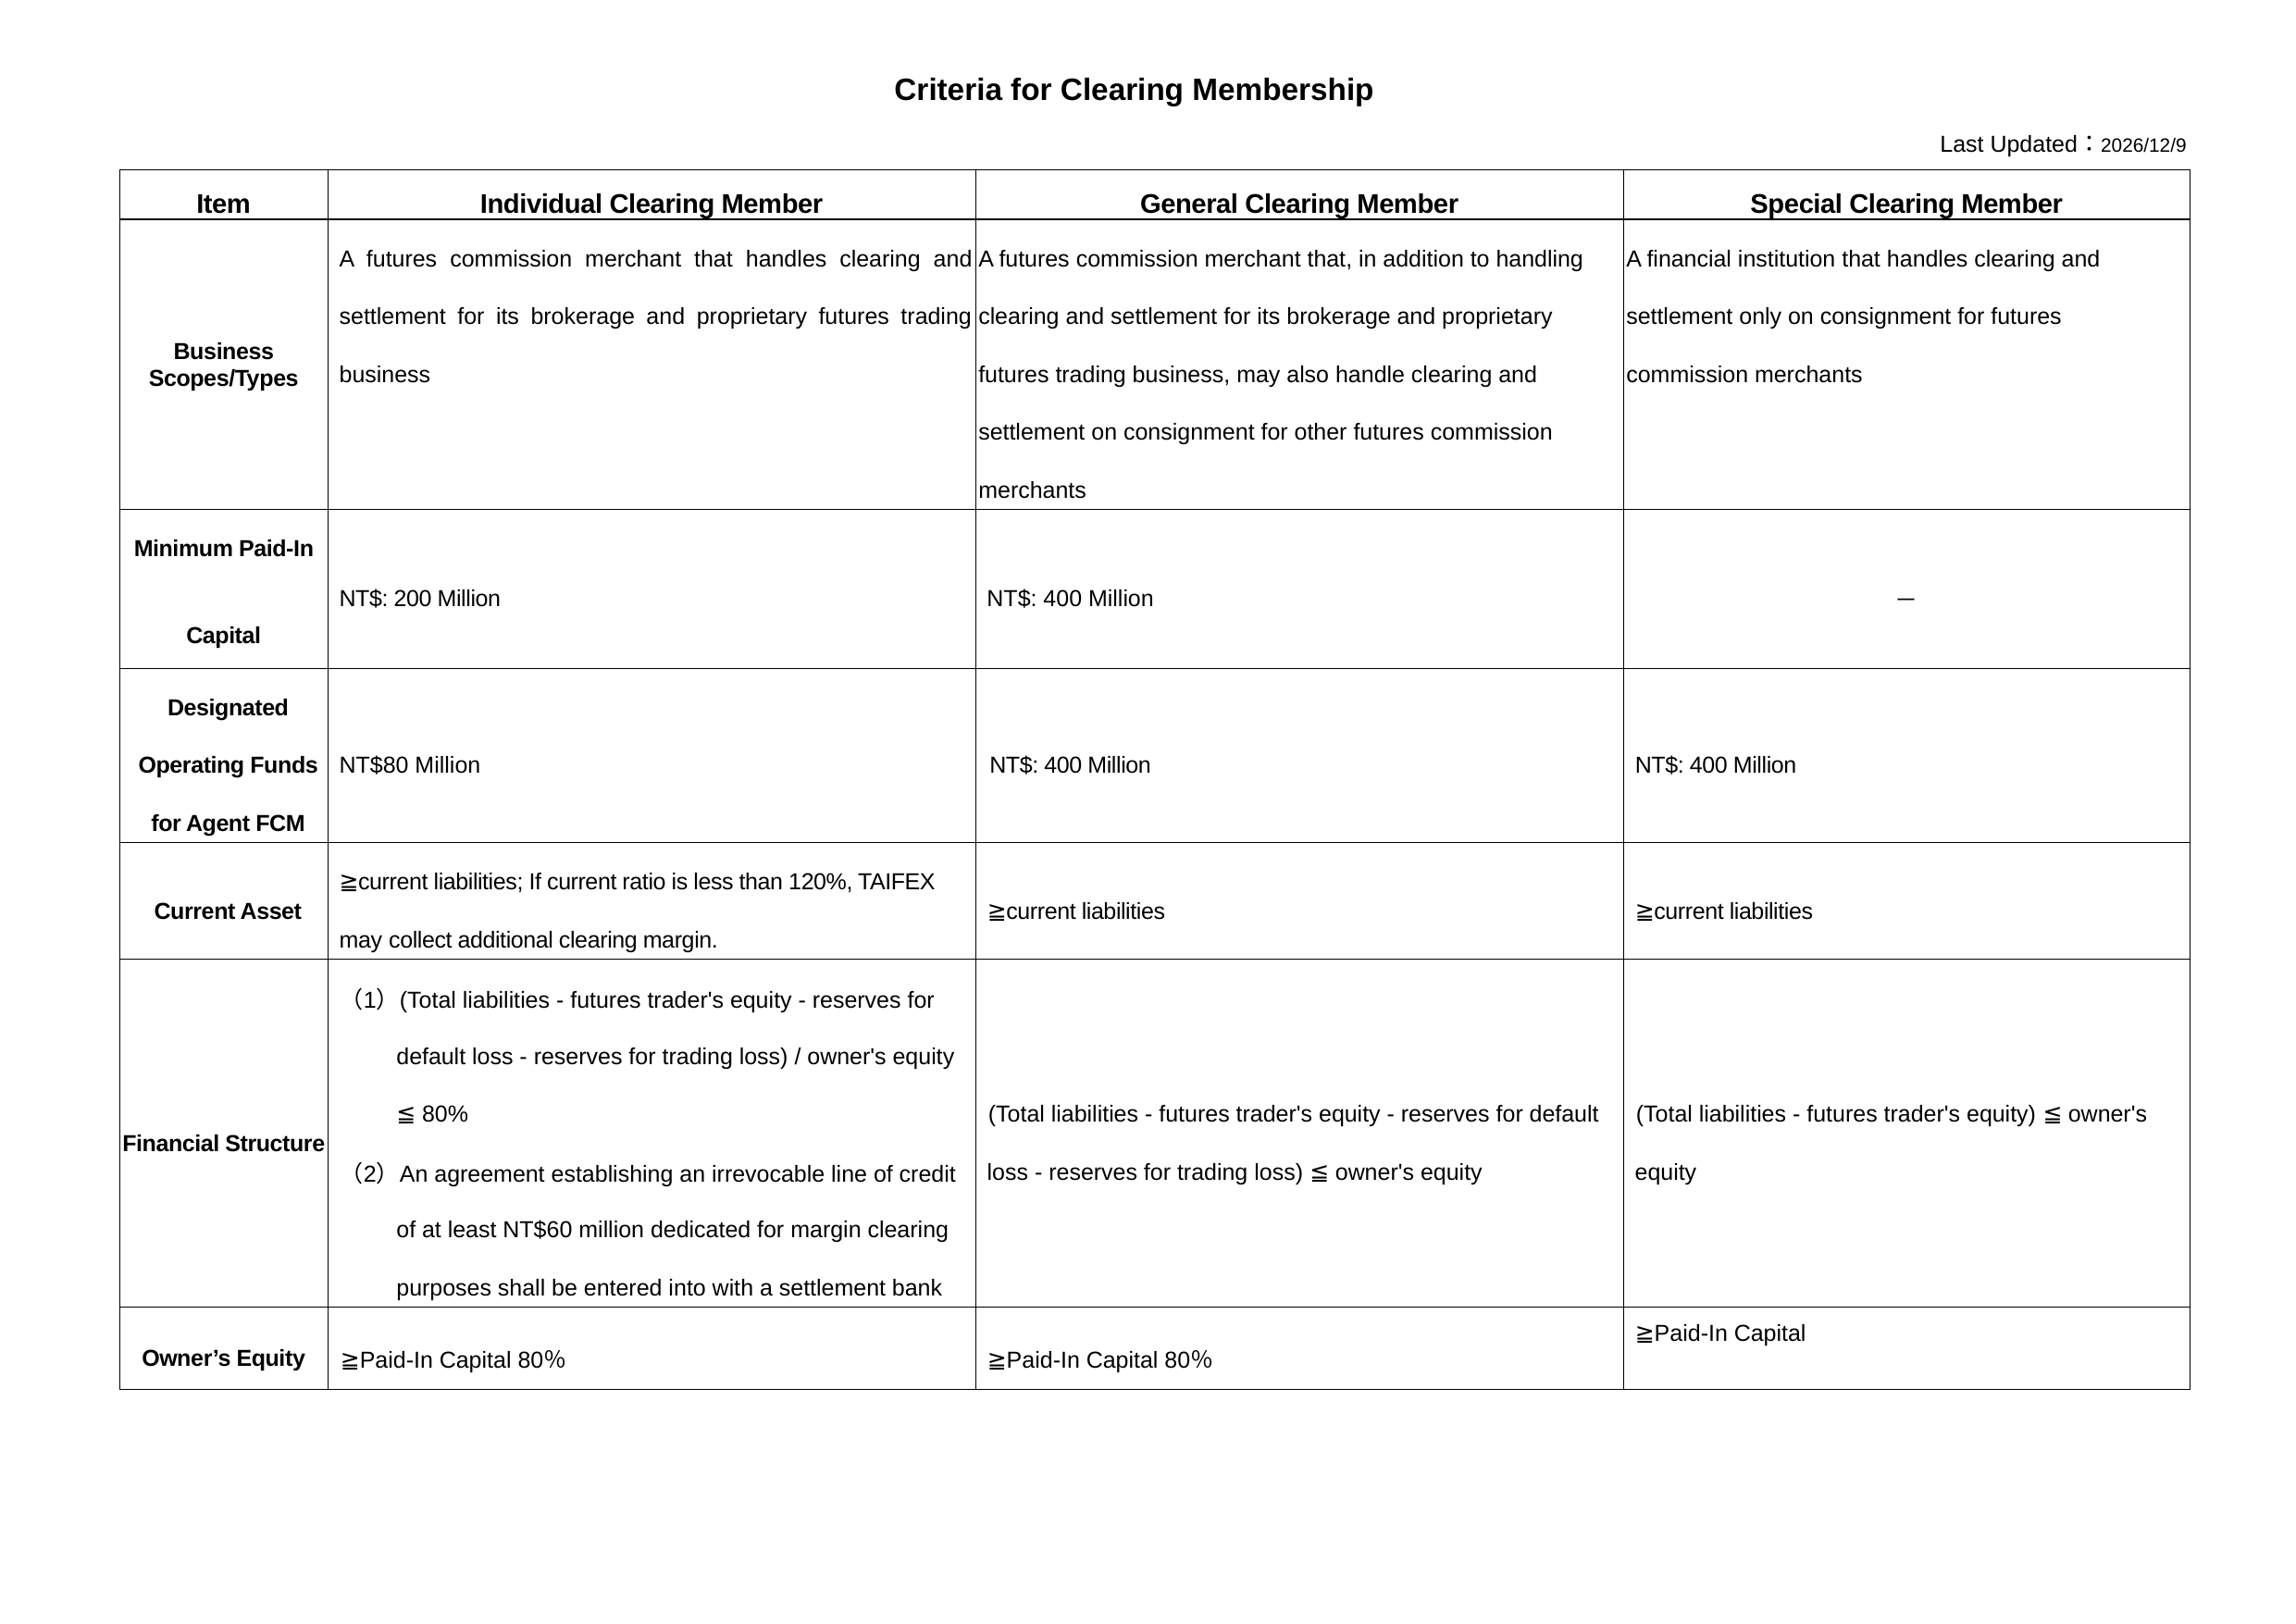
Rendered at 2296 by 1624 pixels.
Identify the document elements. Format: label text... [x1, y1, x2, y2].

table_cell NT$: 400 Million [1624, 669, 2190, 842]
table_cell A futures commission merchant that handles clearing and settlement for its brokerage and proprietary futures trading business [329, 220, 975, 509]
table_cell A financial institution that handles clearing and settlement only on consignment for futures commission merchants [1624, 220, 2190, 509]
table_cell A futures commission merchant that, in addition to handling clearing and settlement for its brokerage and proprietary futures trading business, may also handle clearing and settlement on consignment for other futures commission merchants [976, 220, 1623, 509]
table_header Individual Clearing Member [329, 170, 975, 218]
table_cell Current Asset [120, 843, 328, 959]
table_cell Owner’s Equity [120, 1308, 328, 1389]
table_cell NT$: 400 Million [976, 669, 1623, 842]
table_header Item [120, 170, 328, 218]
table_cell Business Scopes/Types [120, 220, 328, 509]
table_cell ≧Paid-In Capital [1624, 1308, 2190, 1389]
table_cell ≧Paid-In Capital 80％ [329, 1308, 975, 1389]
table_cell ≧current liabilities [976, 843, 1623, 959]
table_cell Designated Operating Funds for Agent FCM [120, 669, 328, 842]
table_header Special Clearing Member [1624, 170, 2190, 218]
table_cell NT$80 Million [329, 669, 975, 842]
table_cell － [1624, 510, 2190, 668]
table_cell ≧current liabilities [1624, 843, 2190, 959]
table_cell NT$: 200 Million [329, 510, 975, 668]
table_cell Minimum Paid-In Capital [120, 510, 328, 668]
table_cell NT$: 400 Million [976, 510, 1623, 668]
table_cell （1）(Total liabilities - futures trader's equity - reserves for default loss - reserves for trading loss) / owner's equity ≦ 80% （2）An agreement establishing an irrevocable line of credit of at least NT$60 million dedicated for margin clearing purposes shall be entered into with a settlement bank [329, 960, 975, 1307]
table_header General Clearing Member [976, 170, 1623, 218]
table_cell ≧Paid-In Capital 80％ [976, 1308, 1623, 1389]
table_cell ≧current liabilities; If current ratio is less than 120%, TAIFEX may collect additional clearing margin. [329, 843, 975, 959]
table_cell (Total liabilities - futures trader's equity - reserves for default loss - reserves for trading loss) ≦ owner's equity [976, 960, 1623, 1307]
table_cell Financial Structure [120, 960, 328, 1307]
table_cell (Total liabilities - futures trader's equity) ≦ owner's equity [1624, 960, 2190, 1307]
